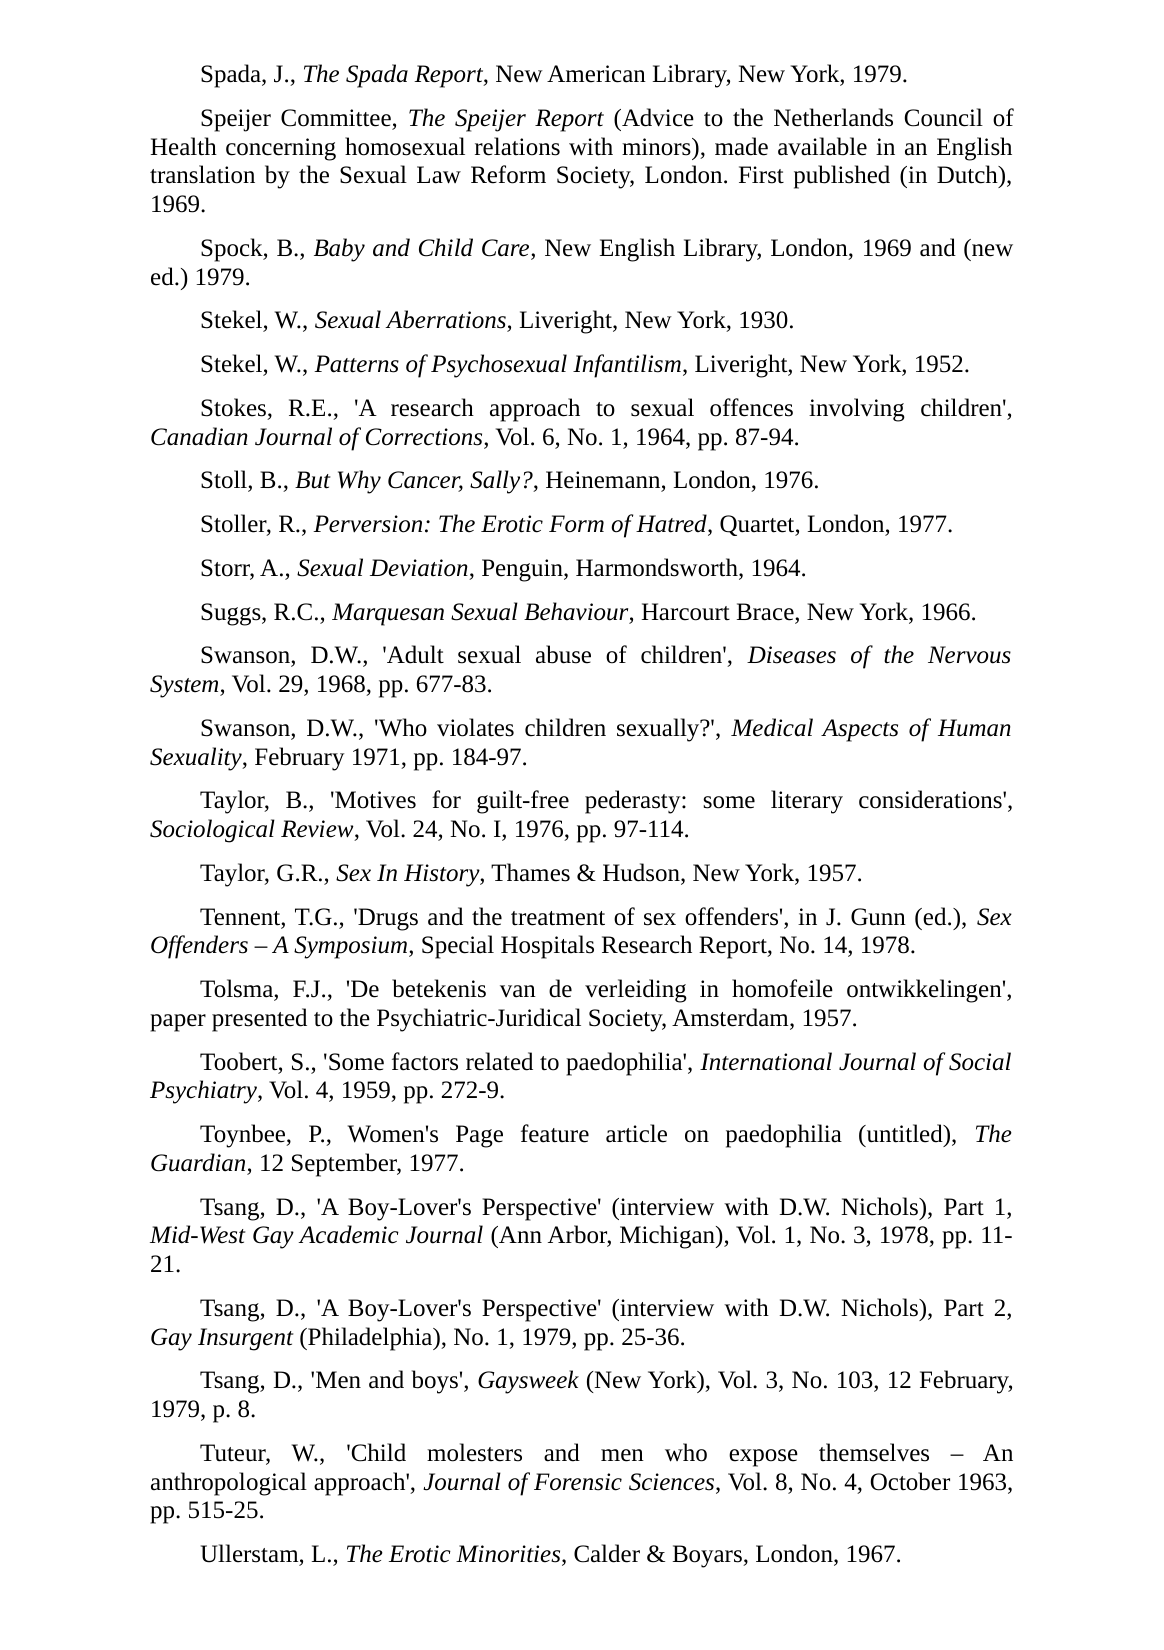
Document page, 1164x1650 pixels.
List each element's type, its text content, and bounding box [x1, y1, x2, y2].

text Tsang, D., 'A Boy-Lover's Perspective' (interview with D.W. Nichols), Part 1, Mid-West Gay Academic Journal (Ann Arbor, Michigan), Vol. 1, No. 3, 1978, pp. 11-21. [150, 1192, 1014, 1278]
text Stokes, R.E., 'A research approach to sexual offences involving children', Canadian Journal of Corrections, Vol. 6, No. 1, 1964, pp. 87-94. [150, 393, 1014, 450]
text Stoll, B., But Why Cancer, Sally?, Heinemann, London, 1976. [150, 465, 1014, 494]
text Taylor, G.R., Sex In History, Thames & Hudson, New York, 1957. [150, 858, 1014, 887]
text Storr, A., Sexual Deviation, Penguin, Harmondsworth, 1964. [150, 553, 1014, 582]
text Ullerstam, L., The Erotic Minorities, Calder & Boyars, London, 1967. [150, 1539, 1014, 1568]
text Speijer Committee, The Speijer Report (Advice to the Netherlands Council of Health concerning homosexual relations with minors), made available in an English translation by the Sexual Law Reform Society, London. First published (in Dutch), 1969. [150, 103, 1014, 218]
text Swanson, D.W., 'Adult sexual abuse of children', Diseases of the Nervous System, Vol. 29, 1968, pp. 677-83. [150, 640, 1014, 698]
text Tsang, D., 'A Boy-Lover's Perspective' (interview with D.W. Nichols), Part 2, Gay Insurgent (Philadelphia), No. 1, 1979, pp. 25-36. [150, 1293, 1014, 1350]
text Tuteur, W., 'Child molesters and men who expose themselves – An anthropological approach', Journal of Forensic Sciences, Vol. 8, No. 4, October 1963, pp. 515-25. [150, 1438, 1014, 1524]
text Tolsma, F.J., 'De betekenis van de verleiding in homofeile ontwikkelingen', paper presented to the Psychiatric-Juridical Society, Amsterdam, 1957. [150, 974, 1014, 1032]
text Toynbee, P., Women's Page feature article on paedophilia (untitled), The Guardian, 12 September, 1977. [150, 1119, 1014, 1177]
text Toobert, S., 'Some factors related to paedophilia', International Journal of Social Psychiatry, Vol. 4, 1959, pp. 272-9. [150, 1047, 1014, 1104]
text Spock, B., Baby and Child Care, New English Library, London, 1969 and (new ed.) 1979. [150, 233, 1014, 290]
text Stoller, R., Perversion: The Erotic Form of Hatred, Quartet, London, 1977. [150, 509, 1014, 538]
text Tsang, D., 'Men and boys', Gaysweek (New York), Vol. 3, No. 103, 12 February, 1979, p. 8. [150, 1365, 1014, 1423]
text Tennent, T.G., 'Drugs and the treatment of sex offenders', in J. Gunn (ed.), Sex Offenders – A Symposium, Special Hospitals Research Report, No. 14, 1978. [150, 902, 1014, 959]
text Stekel, W., Patterns of Psychosexual Infantilism, Liveright, New York, 1952. [150, 349, 1014, 378]
text Suggs, R.C., Marquesan Sexual Behaviour, Harcourt Brace, New York, 1966. [150, 597, 1014, 625]
text Spada, J., The Spada Report, New American Library, New York, 1979. [150, 59, 1014, 88]
text Swanson, D.W., 'Who violates children sexually?', Medical Aspects of Human Sexuality, February 1971, pp. 184-97. [150, 713, 1014, 770]
text Stekel, W., Sexual Aberrations, Liveright, New York, 1930. [150, 305, 1014, 334]
text Taylor, B., 'Motives for guilt-free pederasty: some literary considerations', Sociological Review, Vol. 24, No. I, 1976, pp. 97-114. [150, 785, 1014, 843]
